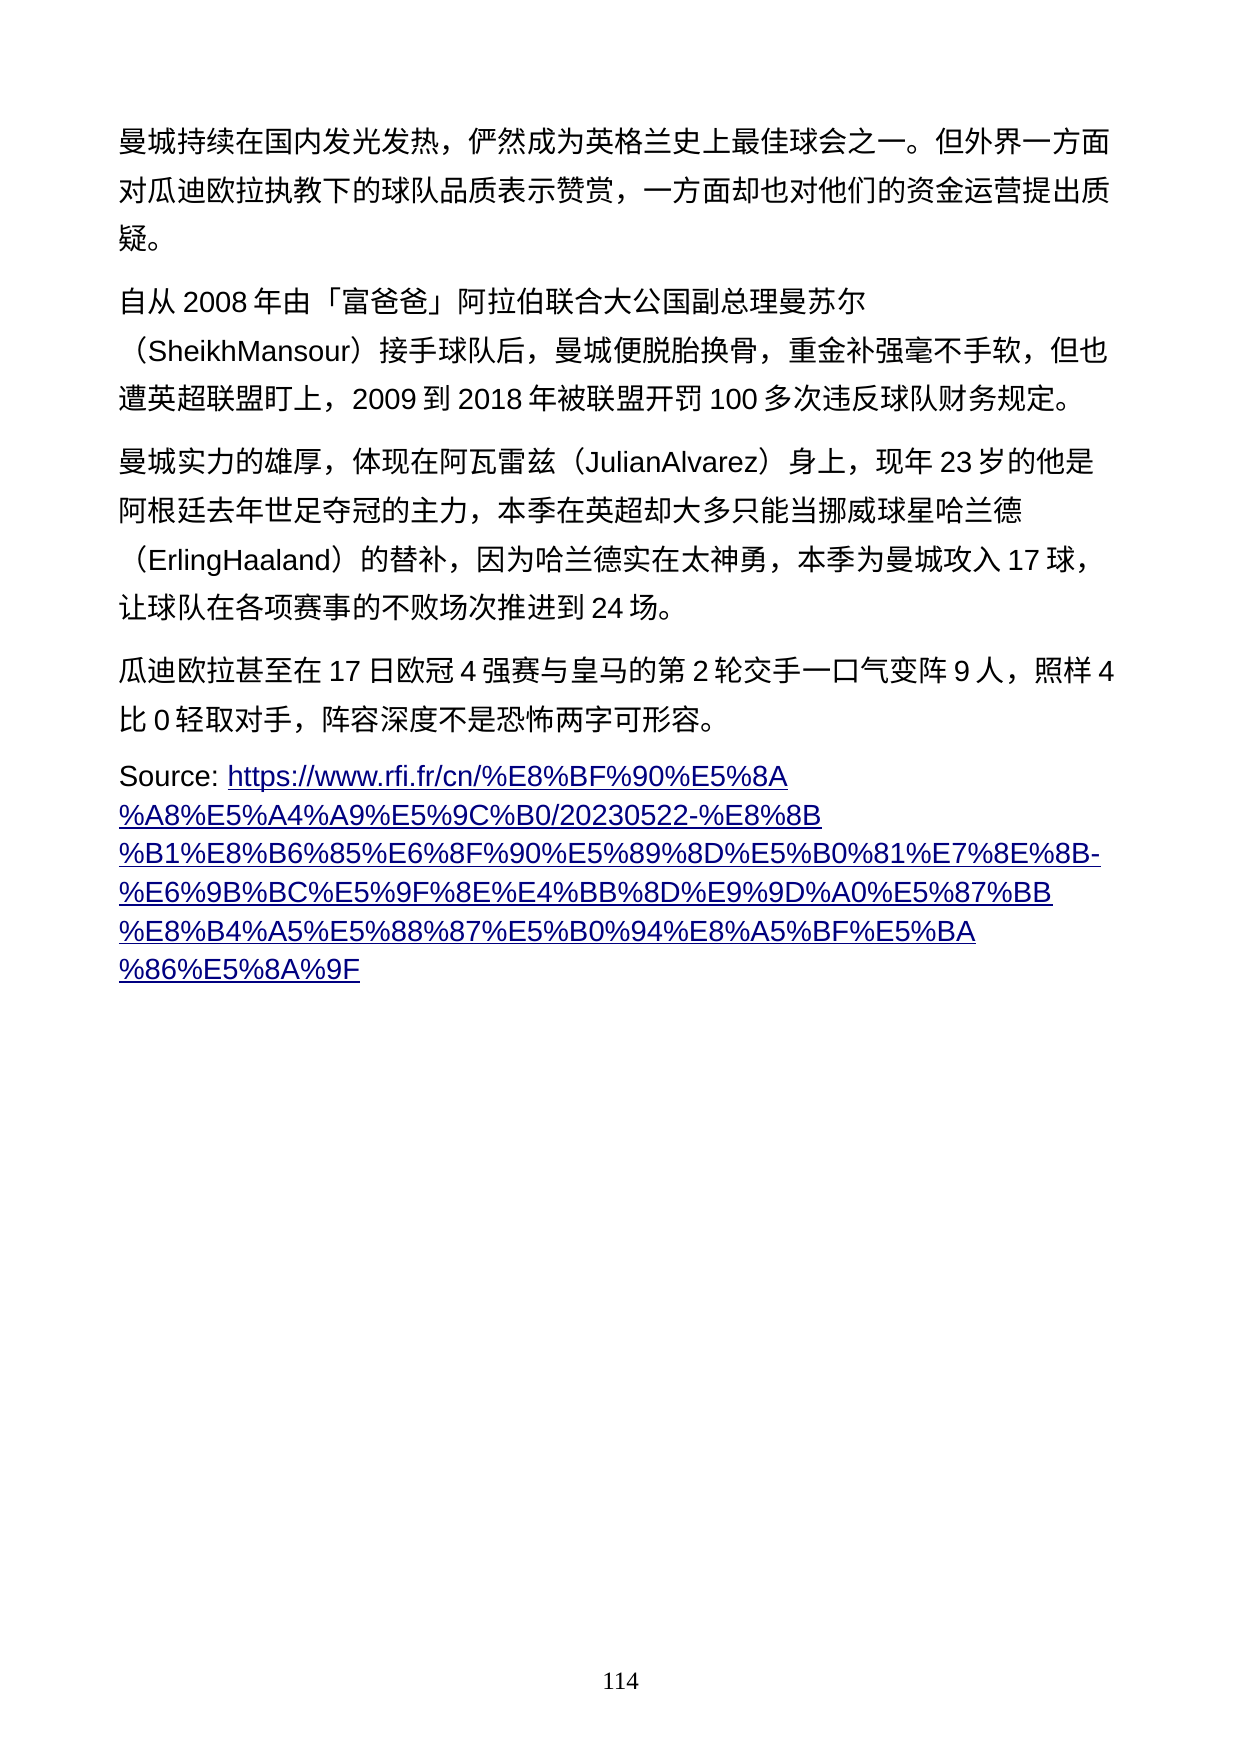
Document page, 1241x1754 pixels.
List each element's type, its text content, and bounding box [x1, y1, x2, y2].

text 曼城实力的雄厚，体现在阿瓦雷兹（JulianAlvarez）身上，现年23岁的他是阿根廷去年世足夺冠的主力，本季在英超却大多只能当挪威球星哈兰德（ErlingHaaland）的替补，因为哈兰德实在太神勇，本季为曼城攻入17球，让球队在各项赛事的不败场次推进到24场。 [118, 439, 1122, 627]
text 瓜迪欧拉甚至在17日欧冠4强赛与皇马的第2轮交手一口气变阵9人，照样4比0轻取对手，阵容深度不是恐怖两字可形容。 [118, 648, 1122, 738]
text 曼城持续在国内发光发热，俨然成为英格兰史上最佳球会之一。但外界一方面对瓜迪欧拉执教下的球队品质表示赞赏，一方面却也对他们的资金运营提出质疑。 [118, 118, 1122, 258]
text 自从2008年由「富爸爸」阿拉伯联合大公国副总理曼苏尔（SheikhMansour）接手球队后，曼城便脱胎换骨，重金补强毫不手软，但也遭英超联盟盯上，2009到2018年被联盟开罚100多次违反球队财务规定。 [118, 279, 1122, 418]
text Source: https://www.rfi.fr/cn/%E8%BF%90%E5%8A%A8%E5%A4%A9%E5%9C%B0/20230522-%E8%8B%B1%E8%B6%85%E6%8F%90%E5%89%8D%E5%B0%81%E7%8E%8B-%E6%9B%BC%E5%9F%8E%E4%BB%8D%E9%9D%A0%E5%87%BB%E8%B4%A5%E5%88%87%E5%B0%94%E8%A5%BF%E5%BA%86%E5%8A%9F [118, 759, 1122, 986]
